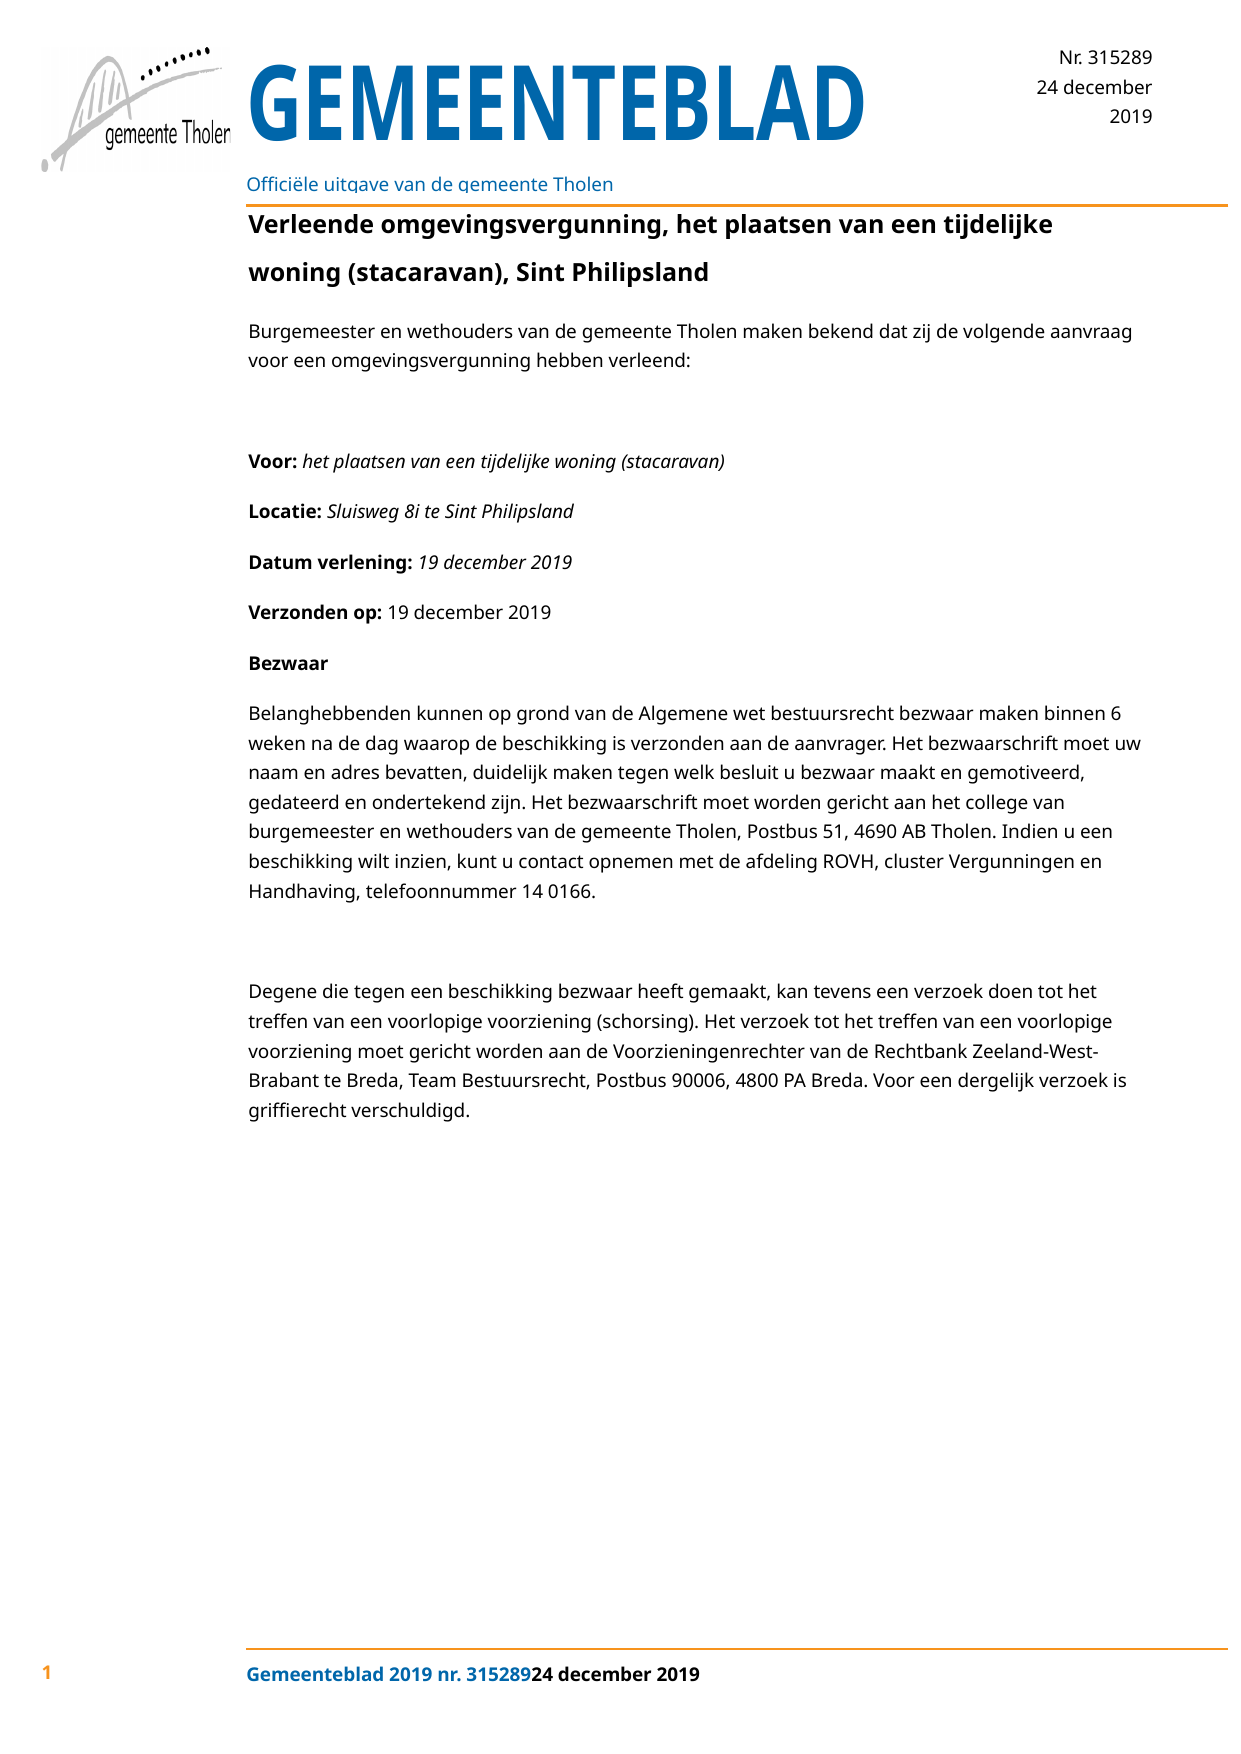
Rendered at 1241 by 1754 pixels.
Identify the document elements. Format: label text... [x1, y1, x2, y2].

text Datum verlening: 19 december 2019 [248, 549, 1152, 575]
text Locatie: Sluisweg 8i te Sint Philipsland [248, 499, 1152, 524]
picture [41, 47, 231, 172]
text Belanghebbenden kunnen op grond van de Algemene wet bestuursrecht bezwaar maken binnen 6 weken na de dag waarop de beschikking is verzonden aan de aanvrager. Het bezwaarschrift moet uw naam en adres bevatten, duidelijk maken tegen welk besluit u bezwaar maakt en gemotiveerd, gedateerd en ondertekend zijn. Het bezwaarschrift moet worden gericht aan het college van burgemeester en wethouders van de gemeente Tholen, Postbus 51, 4690 AB Tholen. Indien u een beschikking wilt inzien, kunt u contact opnemen met de afdeling ROVH, cluster Vergunningen en Handhaving, telefoonnummer 14 0166. [248, 700, 1152, 904]
text Burgemeester en wethouders van de gemeente Tholen maken bekend dat zij de volgende aanvraag voor een omgevingsvergunning hebben verleend: [248, 318, 1152, 373]
text Degene die tegen een beschikking bezwaar heeft gemaakt, kan tevens een verzoek doen tot het treffen van een voorlopige voorziening (schorsing). Het verzoek tot het treffen van een voorlopige voorziening moet gericht worden aan de Voorzieningenrechter van de Rechtbank Zeeland-West-Brabant te Breda, Team Bestuursrecht, Postbus 90006, 4800 PA Breda. Voor een dergelijk verzoek is griffierecht verschuldigd. [248, 979, 1152, 1123]
text Verzonden op: 19 december 2019 [248, 599, 1152, 625]
text Bezwaar [248, 650, 1152, 676]
text Verleende omgevingsvergunning, het plaatsen van een tijdelijke woning (stacaravan), Sint Philipsland [248, 207, 1152, 288]
text Voor: het plaatsen van een tijdelijke woning (stacaravan) [248, 448, 1152, 474]
